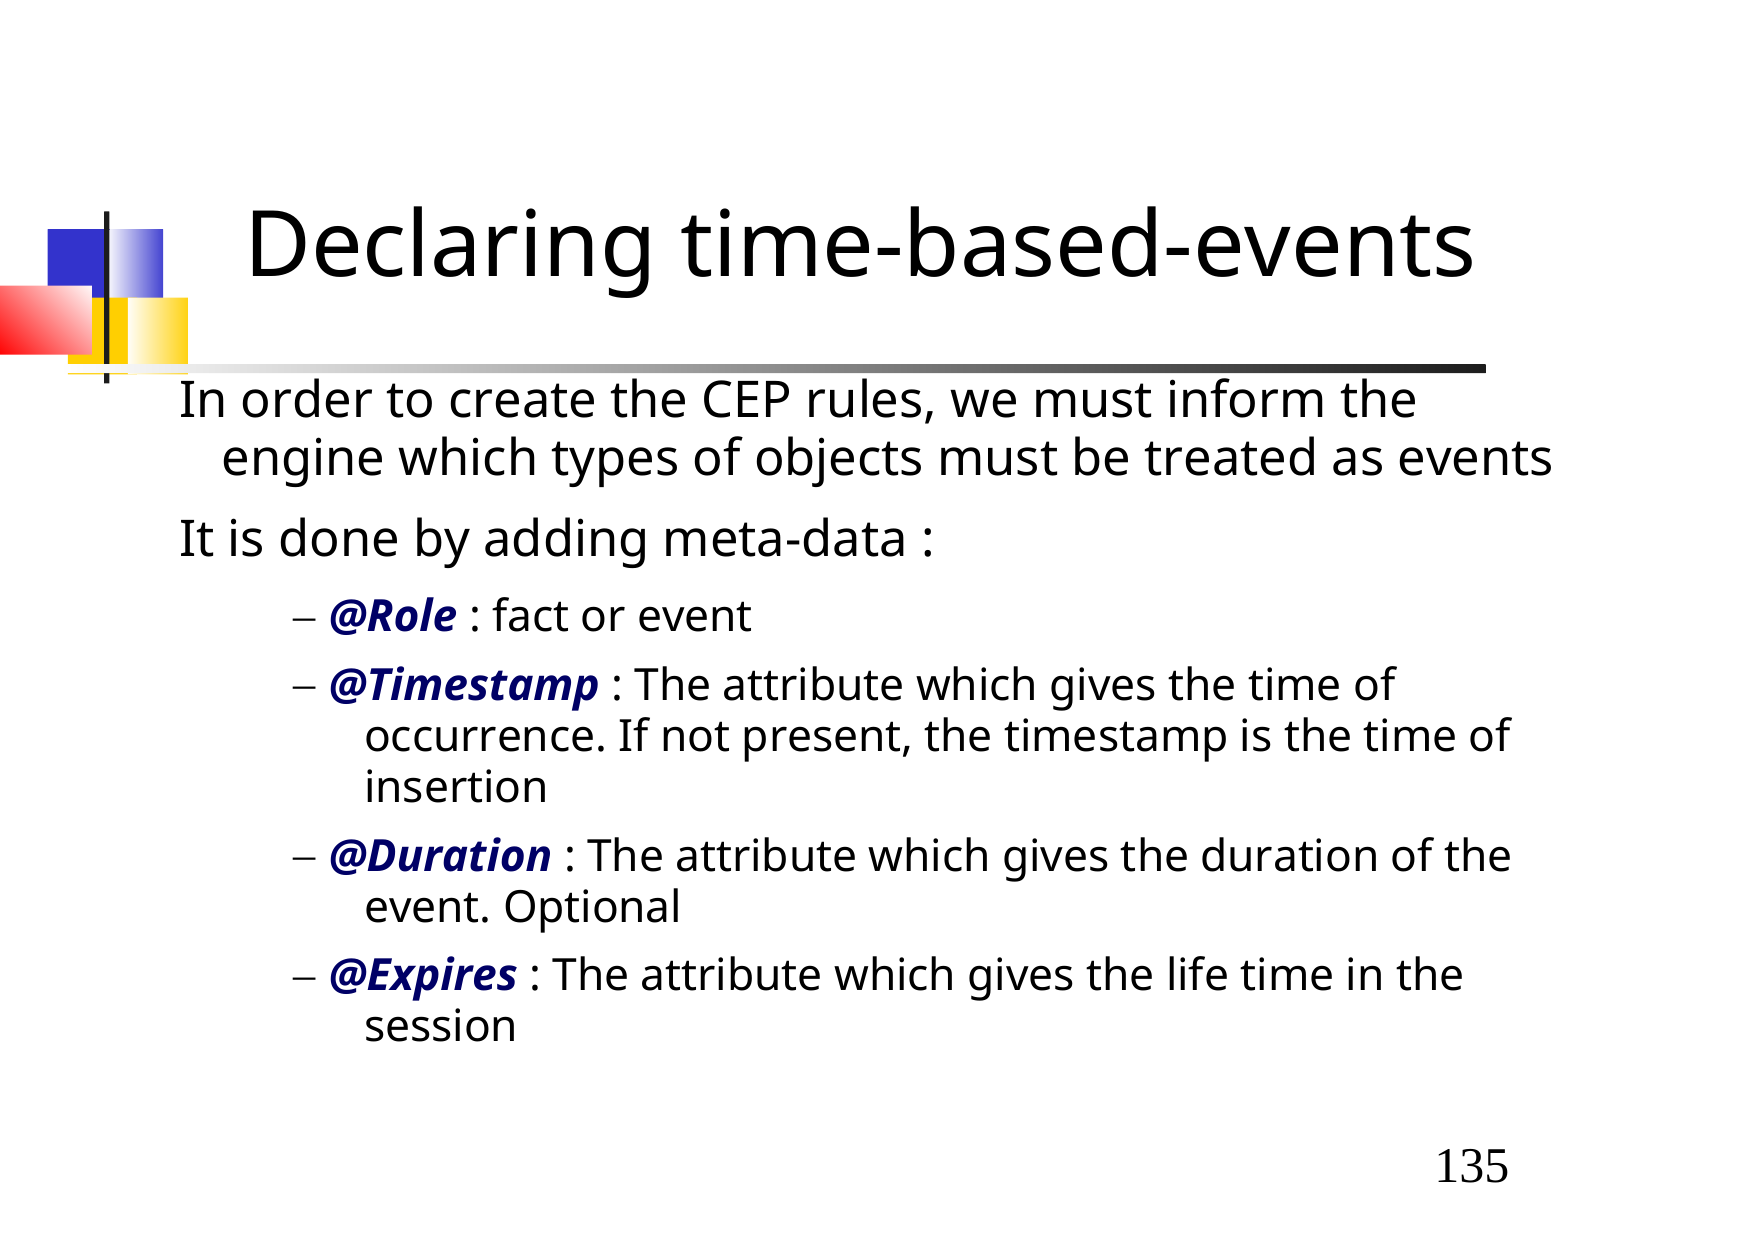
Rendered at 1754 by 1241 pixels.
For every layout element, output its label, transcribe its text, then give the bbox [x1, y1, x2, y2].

title Declaring time-based-events [179, 139, 1567, 351]
list In order to create the CEP rules, we must inform the engine which types of objects must be treated as events It is done by adding meta-data : @Role : fact or event @Timestamp : The attribute which gives the time of occurrence. If not present, the timestamp is the time of insertion @Duration : The attribute which gives the duration of the event. Optional @Expires : The attribute which gives the life time in the session [179, 371, 1567, 1091]
